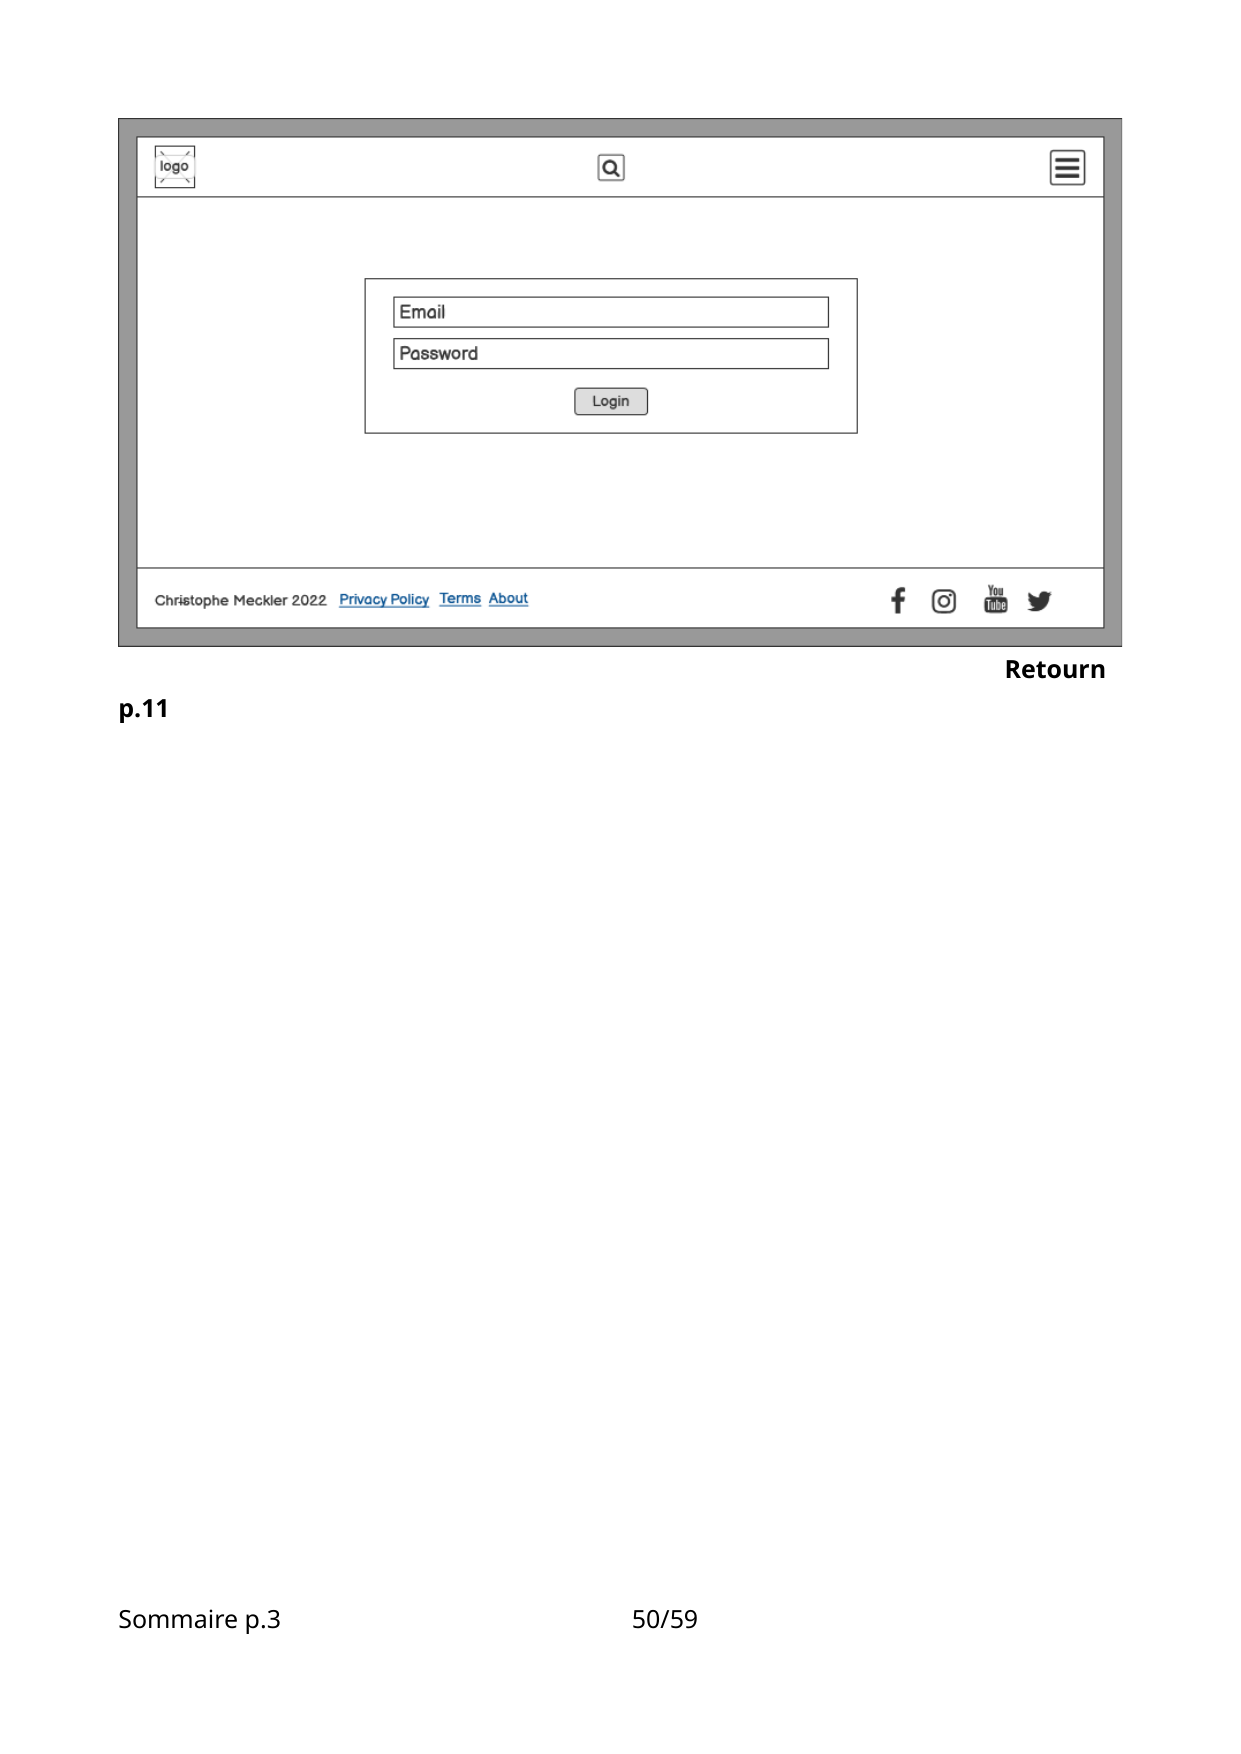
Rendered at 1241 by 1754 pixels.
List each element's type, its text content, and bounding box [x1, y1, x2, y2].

text Retourn p.9 [118, 647, 1122, 725]
picture [118, 118, 1123, 647]
